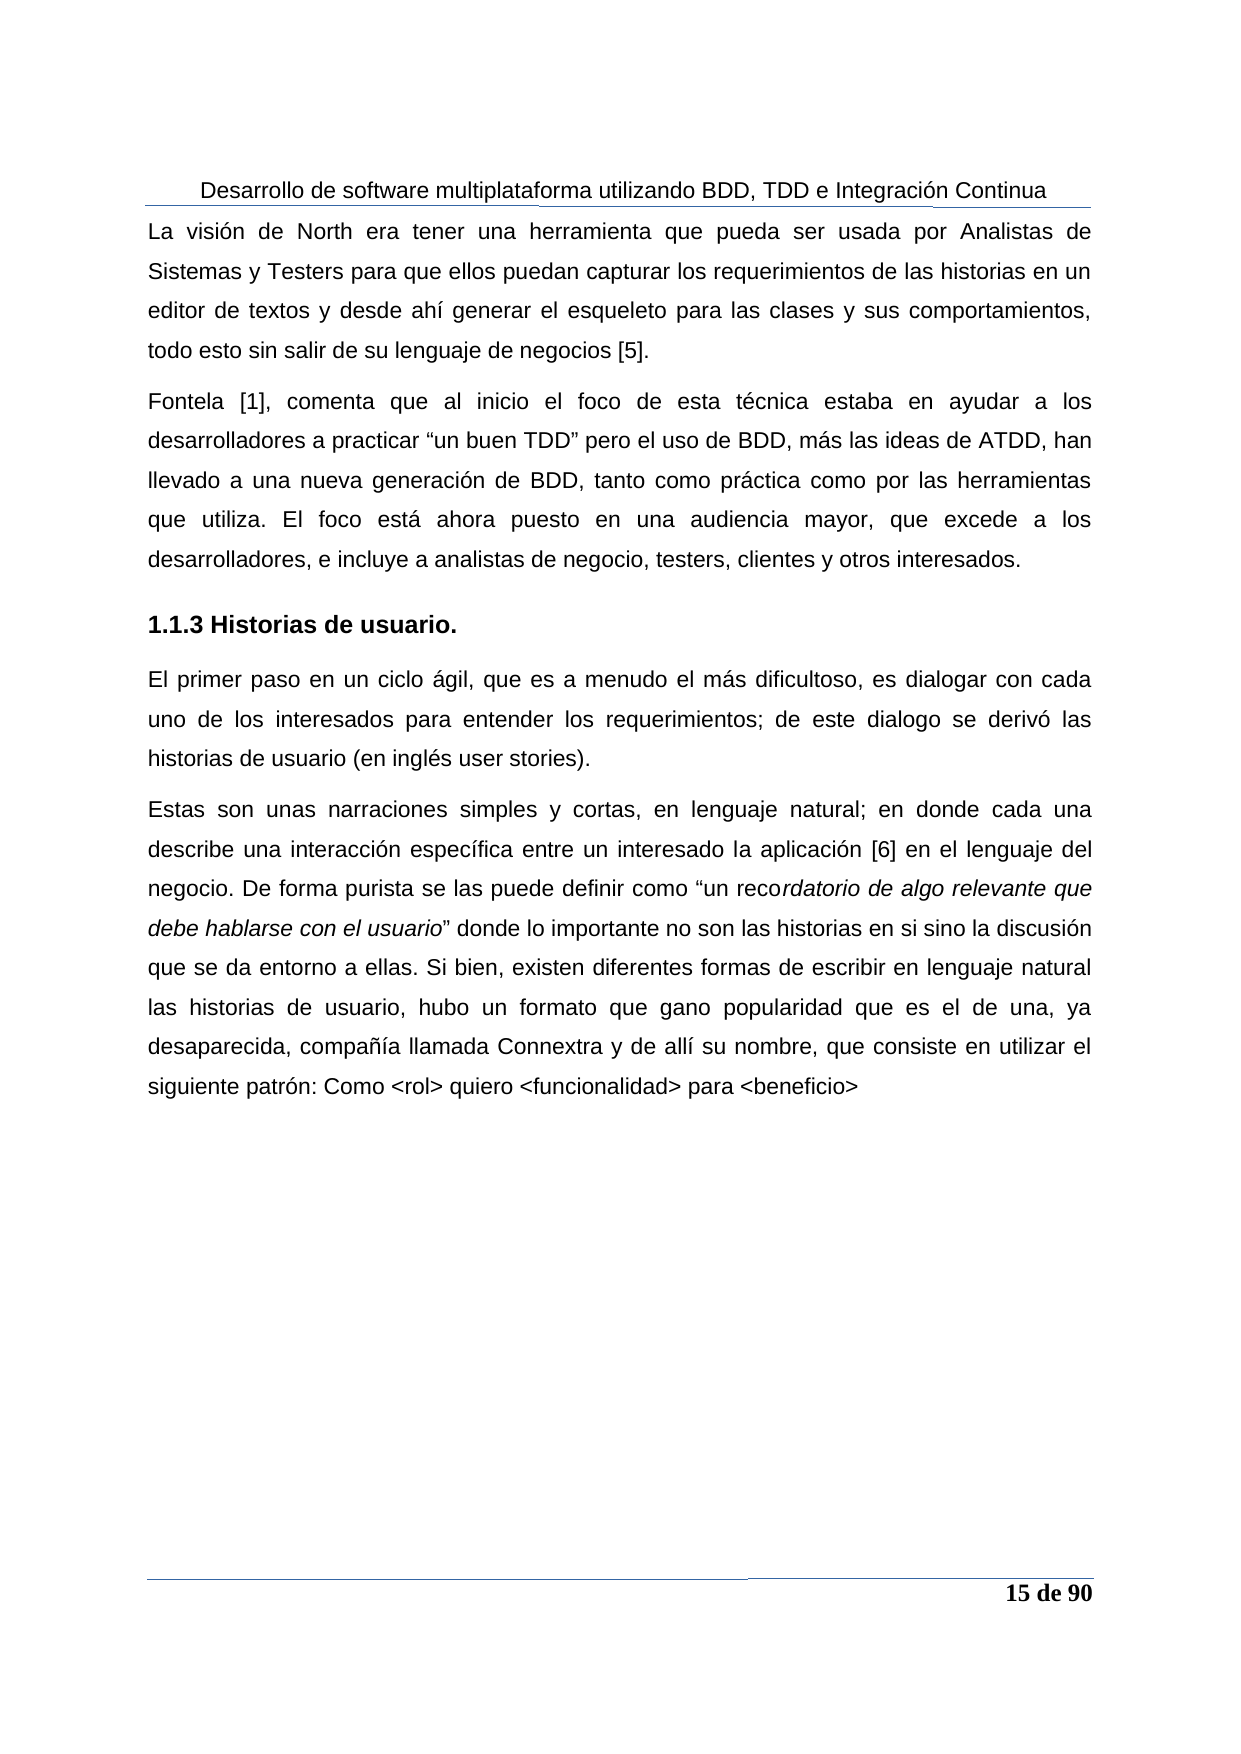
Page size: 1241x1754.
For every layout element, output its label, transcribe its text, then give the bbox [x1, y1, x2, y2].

text Estas son unas narraciones simples y cortas, en lenguaje natural; en donde cada una describe una interacción específica entre un interesado la aplicación [6] en el lenguaje del negocio. De forma purista se las puede definir como “un recordatorio de algo relevante que debe hablarse con el usuario” donde lo importante no son las historias en si sino la discusión que se da entorno a ellas. Si bien, existen diferentes formas de escribir en lenguaje natural las historias de usuario, hubo un formato que gano popularidad que es el de una, ya desaparecida, compañía llamada Connextra y de allí su nombre, que consiste en utilizar el siguiente patrón: Como <rol> quiero <funcionalidad> para <beneficio> [148, 796, 1093, 1099]
text Fontela [1], comenta que al inicio el foco de esta técnica estaba en ayudar a los desarrolladores a practicar “un buen TDD” pero el uso de BDD, más las ideas de ATDD, han llevado a una nueva generación de BDD, tanto como práctica como por las herramientas que utiliza. El foco está ahora puesto en una audiencia mayor, que excede a los desarrolladores, e incluye a analistas de negocio, testers, clientes y otros interesados. [148, 388, 1093, 572]
text El primer paso en un ciclo ágil, que es a menudo el más dificultoso, es dialogar con cada uno de los interesados para entender los requerimientos; de este dialogo se derivó las historias de usuario (en inglés user stories). [148, 666, 1093, 771]
text La visión de North era tener una herramienta que pueda ser usada por Analistas de Sistemas y Testers para que ellos puedan capturar los requerimientos de las historias en un editor de textos y desde ahí generar el esqueleto para las clases y sus comportamientos, todo esto sin salir de su lenguaje de negocios [5]. [148, 218, 1093, 363]
subtitle 1.1.3 Historias de usuario. [148, 610, 1093, 639]
